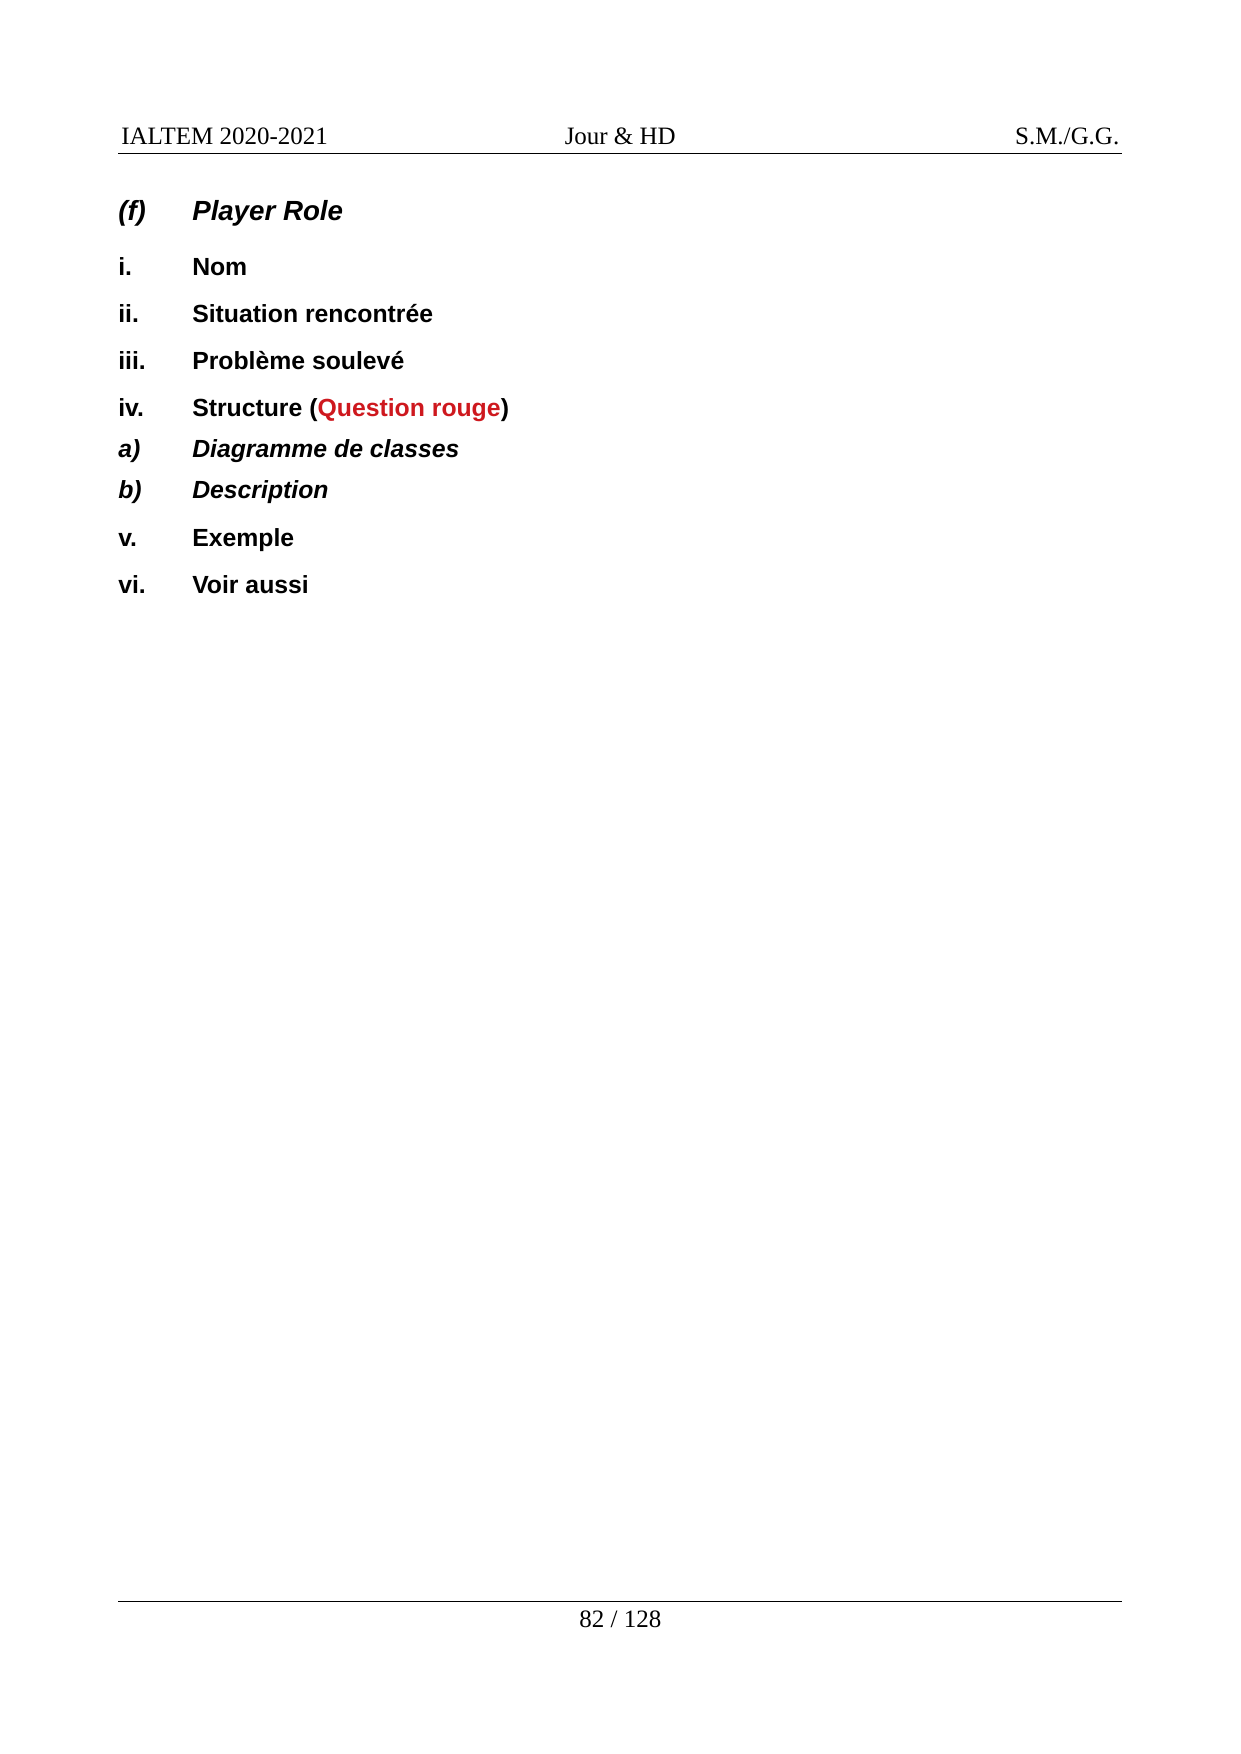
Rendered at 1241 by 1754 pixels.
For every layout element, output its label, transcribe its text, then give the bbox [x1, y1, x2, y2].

subtitle Nom [118, 252, 1122, 280]
subtitle Structure (Question rouge) [118, 393, 1122, 422]
subtitle Diagramme de classes [118, 434, 1122, 463]
subtitle Situation rencontrée [118, 299, 1122, 327]
subtitle Voir aussi [118, 570, 1122, 599]
subtitle Problème soulevé [118, 346, 1122, 375]
subtitle Exemple [118, 523, 1122, 551]
subtitle Description [118, 476, 1122, 504]
subtitle Player Role [118, 195, 1122, 227]
